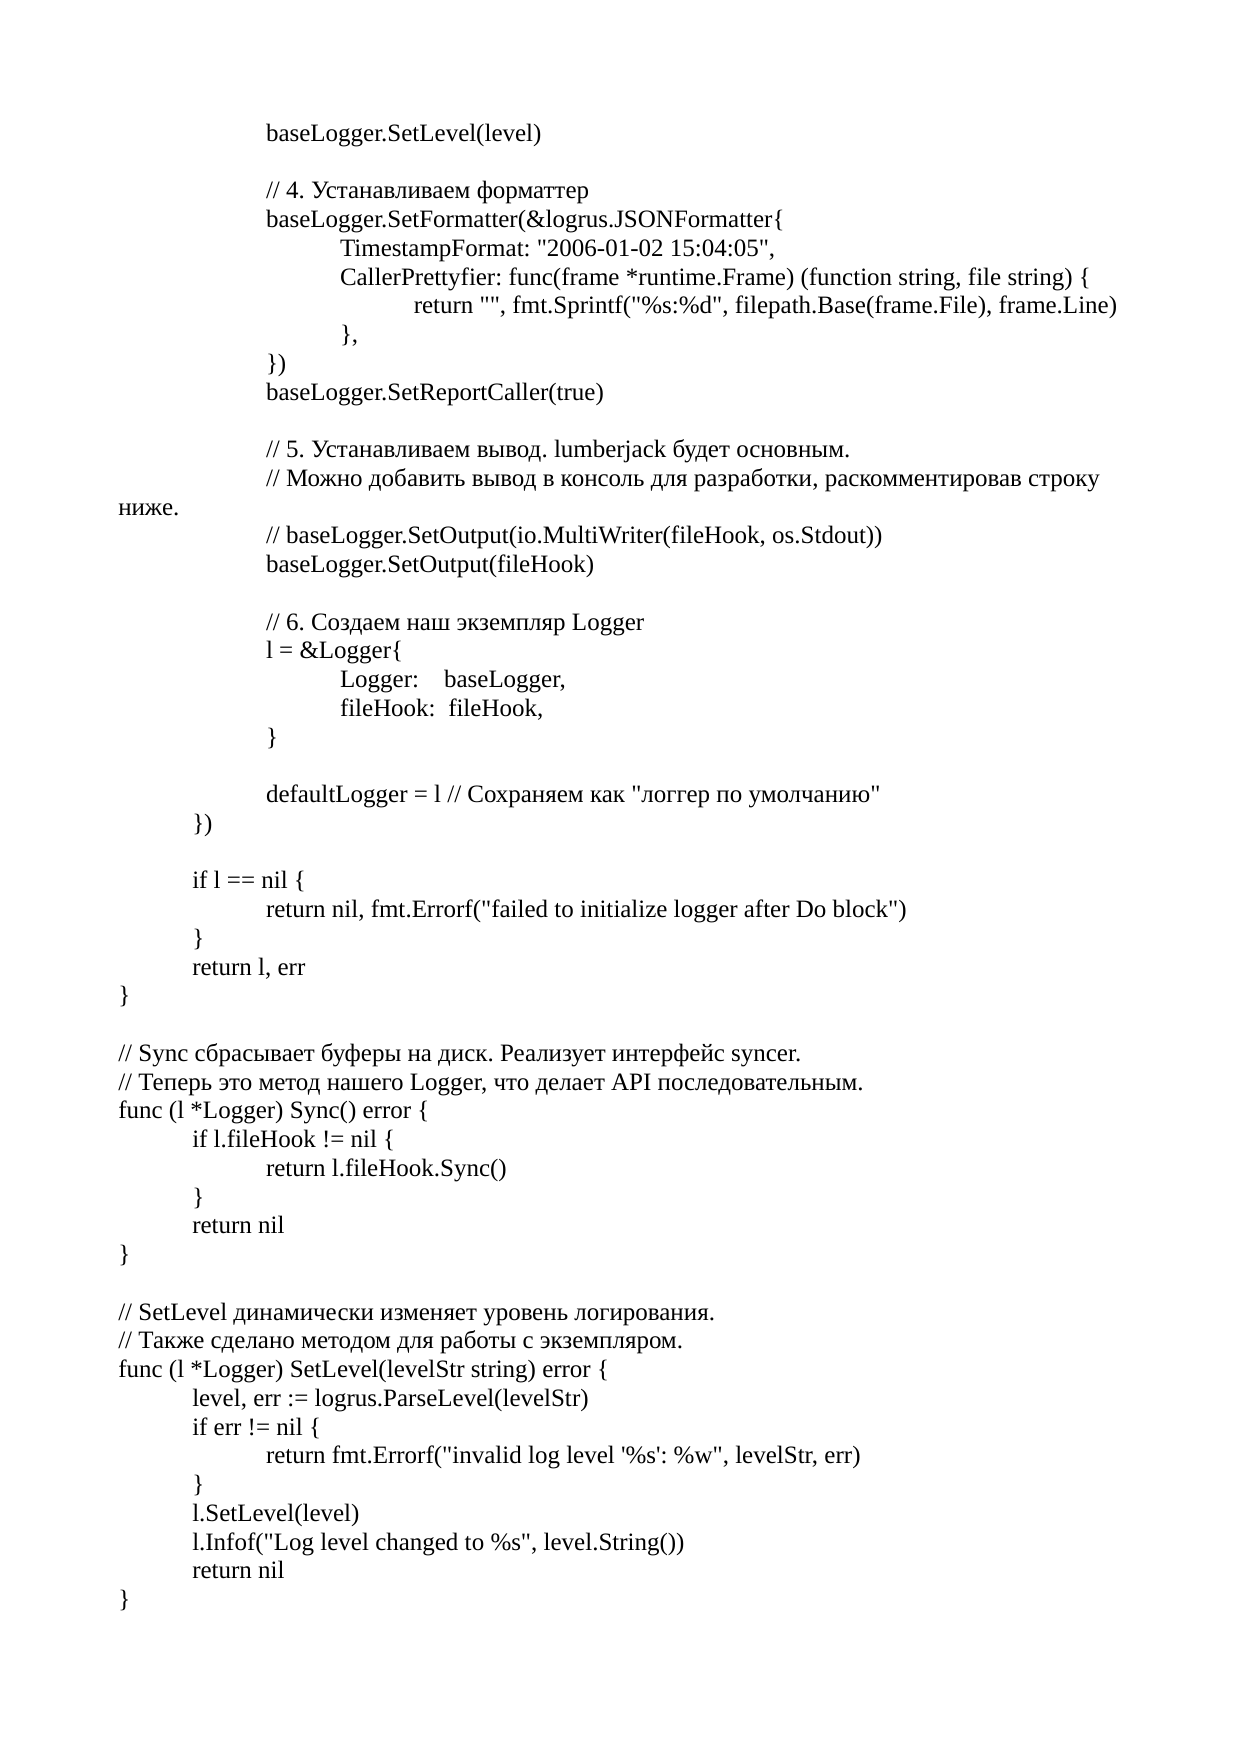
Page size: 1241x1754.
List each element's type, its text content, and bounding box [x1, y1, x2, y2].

text l.Infof("Log level changed to %s", level.String()) [118, 1527, 1122, 1556]
text level, err := logrus.ParseLevel(levelStr) [118, 1383, 1122, 1412]
text // Также сделано методом для работы с экземпляром. [118, 1326, 1122, 1354]
text baseLogger.SetReportCaller(true) [118, 377, 1122, 406]
text return nil [118, 1556, 1122, 1584]
text if err != nil { [118, 1412, 1122, 1441]
text }) [118, 808, 1122, 837]
text CallerPrettyfier: func(frame *runtime.Frame) (function string, file string) { [118, 262, 1122, 291]
text } [118, 1182, 1122, 1211]
text } [118, 1469, 1122, 1498]
text // Sync сбрасывает буферы на диск. Реализует интерфейс syncer. [118, 1038, 1122, 1067]
text l = &Logger{ [118, 636, 1122, 664]
text } [118, 1584, 1122, 1613]
text if l.fileHook != nil { [118, 1124, 1122, 1153]
text return fmt.Errorf("invalid log level '%s': %w", levelStr, err) [118, 1441, 1122, 1469]
text func (l *Logger) SetLevel(levelStr string) error { [118, 1354, 1122, 1383]
text defaultLogger = l // Сохраняем как "логгер по умолчанию" [118, 779, 1122, 808]
text // 4. Устанавливаем форматтер [118, 176, 1122, 204]
text }, [118, 319, 1122, 348]
text } [118, 981, 1122, 1009]
text } [118, 1239, 1122, 1268]
text // Теперь это метод нашего Logger, что делает API последовательным. [118, 1067, 1122, 1096]
text // SetLevel динамически изменяет уровень логирования. [118, 1297, 1122, 1326]
text if l == nil { [118, 866, 1122, 894]
text func (l *Logger) Sync() error { [118, 1096, 1122, 1124]
text // baseLogger.SetOutput(io.MultiWriter(fileHook, os.Stdout)) [118, 521, 1122, 549]
text Logger: baseLogger, [118, 664, 1122, 693]
text } [118, 722, 1122, 751]
text }) [118, 348, 1122, 377]
text return l, err [118, 952, 1122, 981]
text // 6. Создаем наш экземпляр Logger [118, 607, 1122, 636]
text baseLogger.SetFormatter(&logrus.JSONFormatter{ [118, 204, 1122, 233]
text // Можно добавить вывод в консоль для разработки, раскомментировав строку ниже. [118, 463, 1122, 521]
text return l.fileHook.Sync() [118, 1153, 1122, 1182]
text l.SetLevel(level) [118, 1498, 1122, 1527]
text // 5. Устанавливаем вывод. lumberjack будет основным. [118, 434, 1122, 463]
text } [118, 923, 1122, 952]
text return nil, fmt.Errorf("failed to initialize logger after Do block") [118, 894, 1122, 923]
text return "", fmt.Sprintf("%s:%d", filepath.Base(frame.File), frame.Line) [118, 291, 1122, 319]
text fileHook: fileHook, [118, 693, 1122, 722]
text TimestampFormat: "2006-01-02 15:04:05", [118, 233, 1122, 262]
text return nil [118, 1211, 1122, 1239]
text baseLogger.SetLevel(level) [118, 118, 1122, 147]
text baseLogger.SetOutput(fileHook) [118, 549, 1122, 578]
